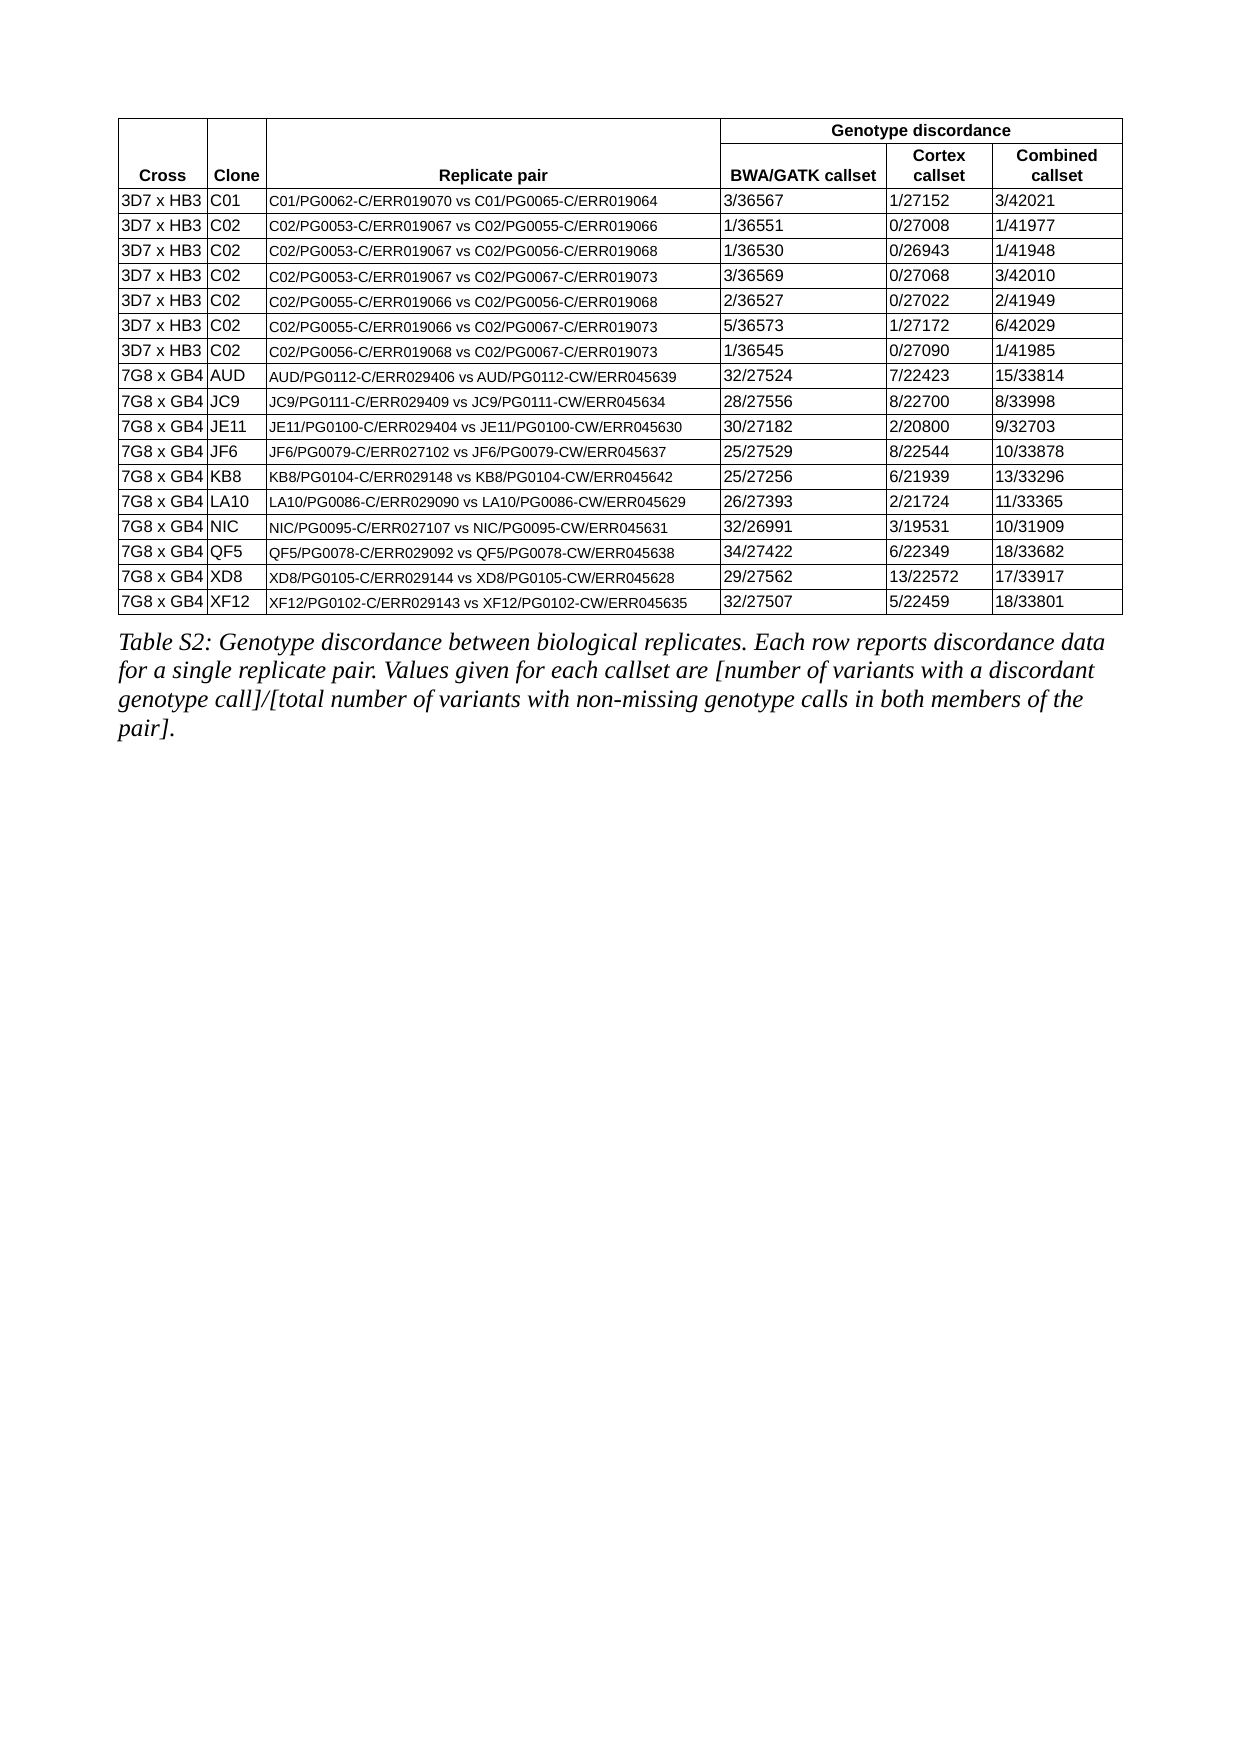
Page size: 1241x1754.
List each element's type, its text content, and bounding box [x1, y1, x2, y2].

table_cell 1/36551 [721, 214, 886, 238]
table_cell 3D7 x HB3 [119, 264, 207, 288]
table_cell 13/33296 [993, 465, 1122, 489]
table_cell 0/27090 [887, 339, 992, 363]
table_cell 7G8 x GB4 [119, 490, 207, 514]
table_cell 5/22459 [887, 590, 992, 614]
table_cell 1/41948 [993, 239, 1122, 263]
table_cell XF12/PG0102-C/ERR029143 vs XF12/PG0102-CW/ERR045635 [267, 590, 720, 614]
table_cell 3D7 x HB3 [119, 239, 207, 263]
table_cell 0/27008 [887, 214, 992, 238]
table_cell NIC [208, 515, 266, 539]
table_cell KB8 [208, 465, 266, 489]
table_cell 34/27422 [721, 540, 886, 564]
table_cell 1/27152 [887, 189, 992, 213]
table_cell 3/36569 [721, 264, 886, 288]
table_cell JC9 [208, 389, 266, 413]
table_cell 18/33801 [993, 590, 1122, 614]
table_cell 9/32703 [993, 415, 1122, 438]
table_cell 29/27562 [721, 565, 886, 589]
table_cell C02/PG0053-C/ERR019067 vs C02/PG0055-C/ERR019066 [267, 214, 720, 238]
table_cell 1/36545 [721, 339, 886, 363]
table_cell 6/22349 [887, 540, 992, 564]
table_cell 7/22423 [887, 364, 992, 388]
table_cell 13/22572 [887, 565, 992, 589]
table_cell 15/33814 [993, 364, 1122, 388]
table_header Cross [119, 119, 207, 187]
table_cell 2/20800 [887, 415, 992, 438]
table_cell 7G8 x GB4 [119, 515, 207, 539]
table_cell C02/PG0055-C/ERR019066 vs C02/PG0067-C/ERR019073 [267, 314, 720, 338]
table_cell 7G8 x GB4 [119, 590, 207, 614]
table_cell C02/PG0053-C/ERR019067 vs C02/PG0067-C/ERR019073 [267, 264, 720, 288]
table_cell 7G8 x GB4 [119, 565, 207, 589]
table_cell 10/31909 [993, 515, 1122, 539]
table_cell KB8/PG0104-C/ERR029148 vs KB8/PG0104-CW/ERR045642 [267, 465, 720, 489]
table_cell 25/27256 [721, 465, 886, 489]
table_cell 3/19531 [887, 515, 992, 539]
table_cell 8/22700 [887, 389, 992, 413]
table_cell 26/27393 [721, 490, 886, 514]
table_cell 2/36527 [721, 289, 886, 313]
table_cell C02/PG0053-C/ERR019067 vs C02/PG0056-C/ERR019068 [267, 239, 720, 263]
table_cell AUD [208, 364, 266, 388]
table_cell Combined callset [993, 144, 1122, 187]
table_cell 11/33365 [993, 490, 1122, 514]
table_cell 7G8 x GB4 [119, 415, 207, 438]
table_cell 32/26991 [721, 515, 886, 539]
table_cell 0/26943 [887, 239, 992, 263]
table_cell 28/27556 [721, 389, 886, 413]
table_cell JF6 [208, 440, 266, 464]
table_cell LA10 [208, 490, 266, 514]
table_cell QF5 [208, 540, 266, 564]
table_cell C02 [208, 339, 266, 363]
table_cell 3D7 x HB3 [119, 339, 207, 363]
table_cell 0/27022 [887, 289, 992, 313]
table_cell AUD/PG0112-C/ERR029406 vs AUD/PG0112-CW/ERR045639 [267, 364, 720, 388]
table_cell 3D7 x HB3 [119, 289, 207, 313]
table_header Genotype discordance [721, 119, 1122, 143]
table_cell C01/PG0062-C/ERR019070 vs C01/PG0065-C/ERR019064 [267, 189, 720, 213]
table_cell 6/42029 [993, 314, 1122, 338]
table_cell 6/21939 [887, 465, 992, 489]
table_cell LA10/PG0086-C/ERR029090 vs LA10/PG0086-CW/ERR045629 [267, 490, 720, 514]
table_cell 1/41985 [993, 339, 1122, 363]
table_cell 3D7 x HB3 [119, 314, 207, 338]
table_cell C02 [208, 239, 266, 263]
table_cell 1/27172 [887, 314, 992, 338]
table_cell 0/27068 [887, 264, 992, 288]
table_cell XD8/PG0105-C/ERR029144 vs XD8/PG0105-CW/ERR045628 [267, 565, 720, 589]
table_cell C02 [208, 314, 266, 338]
table_cell 8/22544 [887, 440, 992, 464]
table_cell 1/41977 [993, 214, 1122, 238]
table_cell 3D7 x HB3 [119, 214, 207, 238]
table_cell 25/27529 [721, 440, 886, 464]
table_cell Cortex callset [887, 144, 992, 187]
table_cell 7G8 x GB4 [119, 389, 207, 413]
table_cell JE11 [208, 415, 266, 438]
table_cell XD8 [208, 565, 266, 589]
table_cell 2/21724 [887, 490, 992, 514]
table_cell 3/36567 [721, 189, 886, 213]
text Table S2: Genotype discordance between biological replicates. Each row reports discordance data for a single replicate pair. Values given for each callset are [number of variants with a discordant genotype call]/[total number of variants with non-missing genotype calls in both members of the pair]. [118, 627, 1122, 742]
table_cell C01 [208, 189, 266, 213]
table_cell 30/27182 [721, 415, 886, 438]
table_cell JE11/PG0100-C/ERR029404 vs JE11/PG0100-CW/ERR045630 [267, 415, 720, 438]
table_cell XF12 [208, 590, 266, 614]
table_cell JF6/PG0079-C/ERR027102 vs JF6/PG0079-CW/ERR045637 [267, 440, 720, 464]
table_cell C02/PG0056-C/ERR019068 vs C02/PG0067-C/ERR019073 [267, 339, 720, 363]
table_cell 17/33917 [993, 565, 1122, 589]
table_cell 7G8 x GB4 [119, 440, 207, 464]
table_cell 3/42021 [993, 189, 1122, 213]
table_cell 32/27507 [721, 590, 886, 614]
table_cell 3D7 x HB3 [119, 189, 207, 213]
table_cell 1/36530 [721, 239, 886, 263]
table_cell 3/42010 [993, 264, 1122, 288]
table_cell JC9/PG0111-C/ERR029409 vs JC9/PG0111-CW/ERR045634 [267, 389, 720, 413]
table_cell C02 [208, 289, 266, 313]
table_header Replicate pair [267, 119, 720, 187]
table_cell 7G8 x GB4 [119, 465, 207, 489]
table_cell NIC/PG0095-C/ERR027107 vs NIC/PG0095-CW/ERR045631 [267, 515, 720, 539]
table_cell 10/33878 [993, 440, 1122, 464]
table_cell QF5/PG0078-C/ERR029092 vs QF5/PG0078-CW/ERR045638 [267, 540, 720, 564]
table_cell 8/33998 [993, 389, 1122, 413]
table_cell 7G8 x GB4 [119, 540, 207, 564]
table_cell C02 [208, 214, 266, 238]
table_cell 7G8 x GB4 [119, 364, 207, 388]
table_header Clone [208, 119, 266, 187]
table_cell BWA/GATK callset [721, 144, 886, 187]
table_cell 2/41949 [993, 289, 1122, 313]
table_cell 18/33682 [993, 540, 1122, 564]
table_cell C02 [208, 264, 266, 288]
table_cell 32/27524 [721, 364, 886, 388]
table_cell C02/PG0055-C/ERR019066 vs C02/PG0056-C/ERR019068 [267, 289, 720, 313]
table_cell 5/36573 [721, 314, 886, 338]
